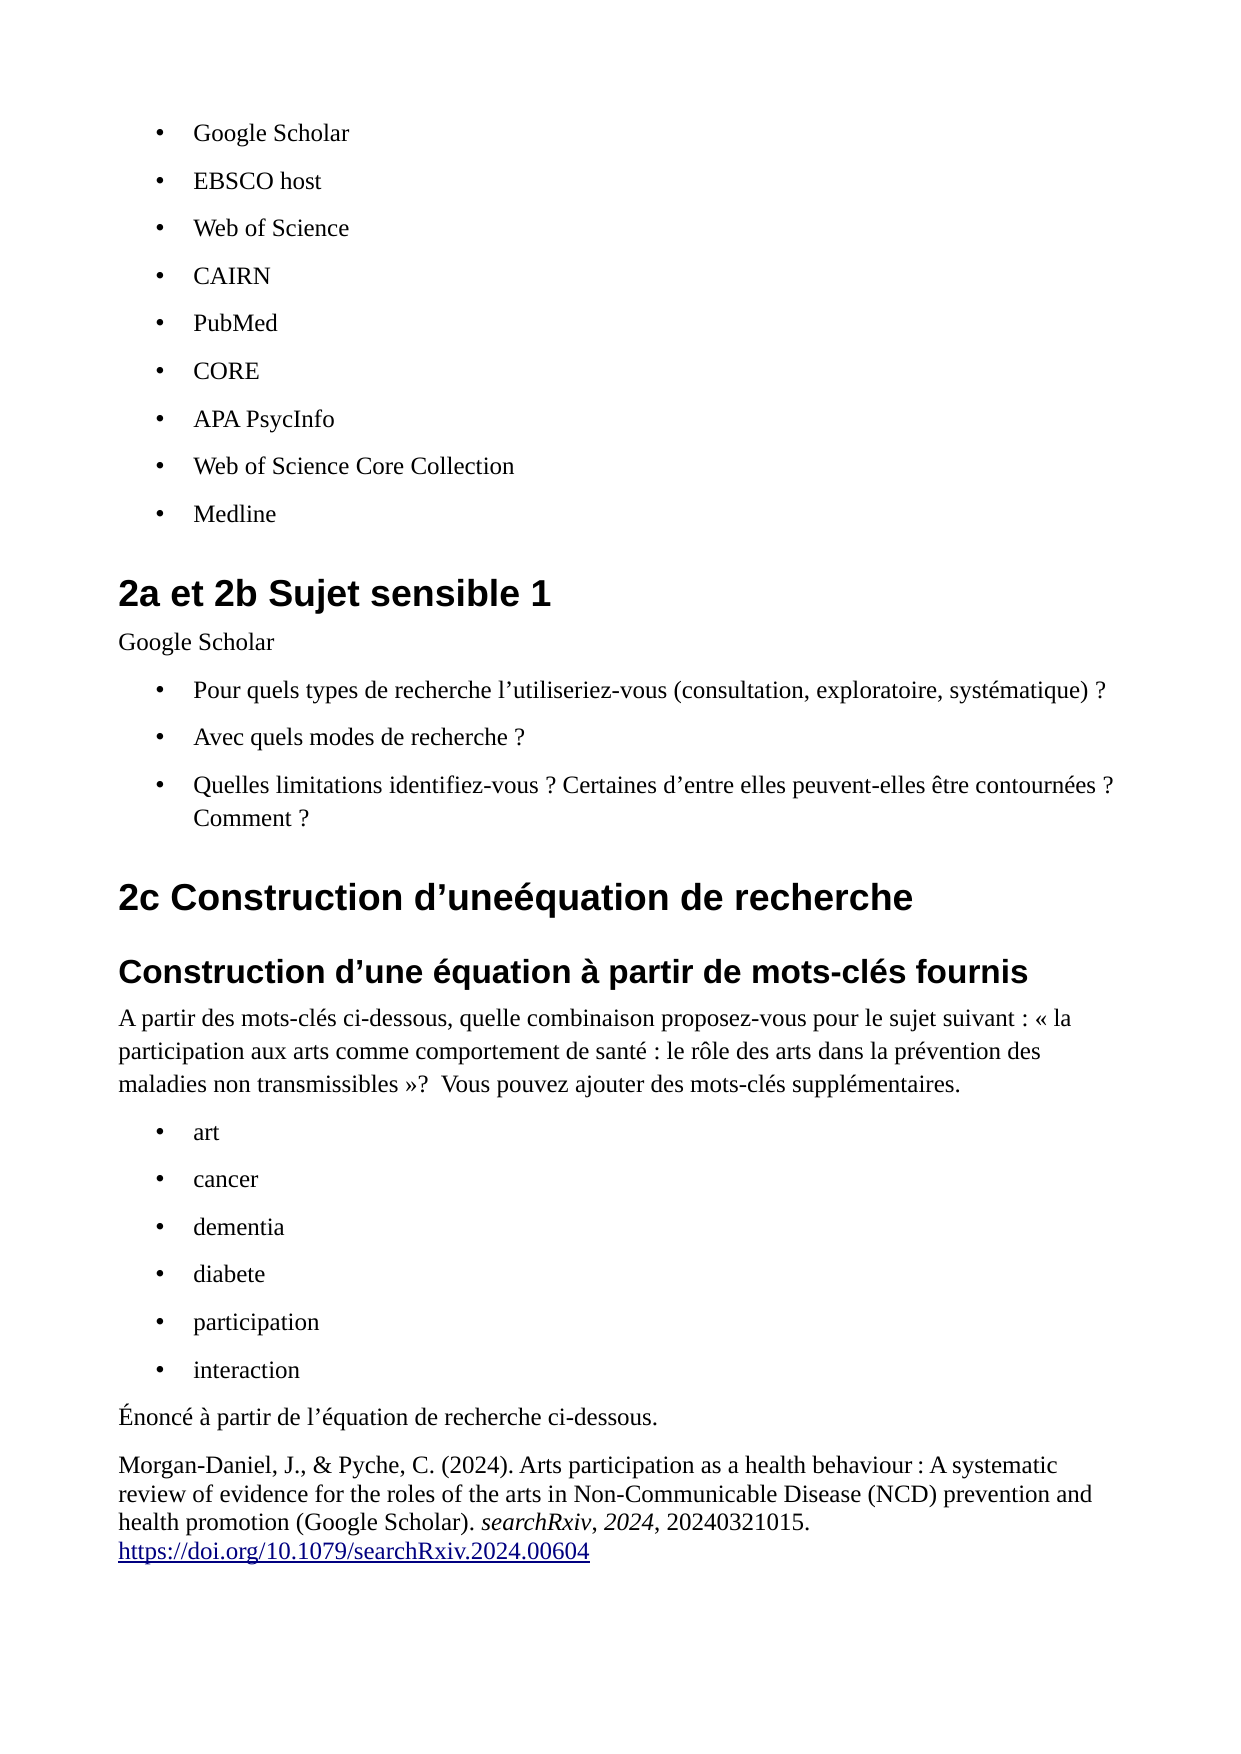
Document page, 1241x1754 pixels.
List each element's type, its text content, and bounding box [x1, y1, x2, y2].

text A partir des mots-clés ci-dessous, quelle combinaison proposez-vous pour le sujet suivant : « la participation aux arts comme comportement de santé : le rôle des arts dans la prévention des maladies non transmissibles »? Vous pouvez ajouter des mots-clés supplémentaires. [118, 1003, 1122, 1098]
list Quelles limitations identifiez-vous ? Certaines d’entre elles peuvent-elles être contournées ? Comment ? [156, 770, 1122, 832]
list Medline [156, 499, 1122, 528]
list cancer [156, 1164, 1122, 1193]
list diabete [156, 1259, 1122, 1288]
list participation [156, 1307, 1122, 1336]
list Pour quels types de recherche l’utiliseriez-vous (consultation, exploratoire, systématique) ? [156, 675, 1122, 703]
list Google Scholar [156, 118, 1122, 147]
list Web of Science [156, 213, 1122, 242]
list Web of Science Core Collection [156, 451, 1122, 480]
subtitle Construction d’une équation à partir de mots-clés fournis [118, 952, 1122, 991]
subtitle 2a et 2b Sujet sensible 1 [118, 572, 1122, 615]
list dementia [156, 1212, 1122, 1241]
list Avec quels modes de recherche ? [156, 722, 1122, 751]
text Énoncé à partir de l’équation de recherche ci-dessous. [118, 1402, 1122, 1431]
list CAIRN [156, 261, 1122, 290]
text Morgan-Daniel, J., & Pyche, C. (2024). Arts participation as a health behaviour : A systematic review of evidence for the roles of the arts in Non-Communicable Disease (NCD) prevention and health promotion (Google Scholar). searchRxiv, 2024, 20240321015. https://doi.org/10.1079/searchRxiv.2024.00604 [118, 1450, 1122, 1565]
list EBSCO host [156, 166, 1122, 194]
list CORE [156, 356, 1122, 385]
list art [156, 1117, 1122, 1145]
subtitle 2c Construction d’uneéquation de recherche [118, 876, 1122, 919]
list PubMed [156, 308, 1122, 337]
text Google Scholar [118, 627, 1122, 656]
list interaction [156, 1355, 1122, 1383]
list APA PsycInfo [156, 404, 1122, 432]
